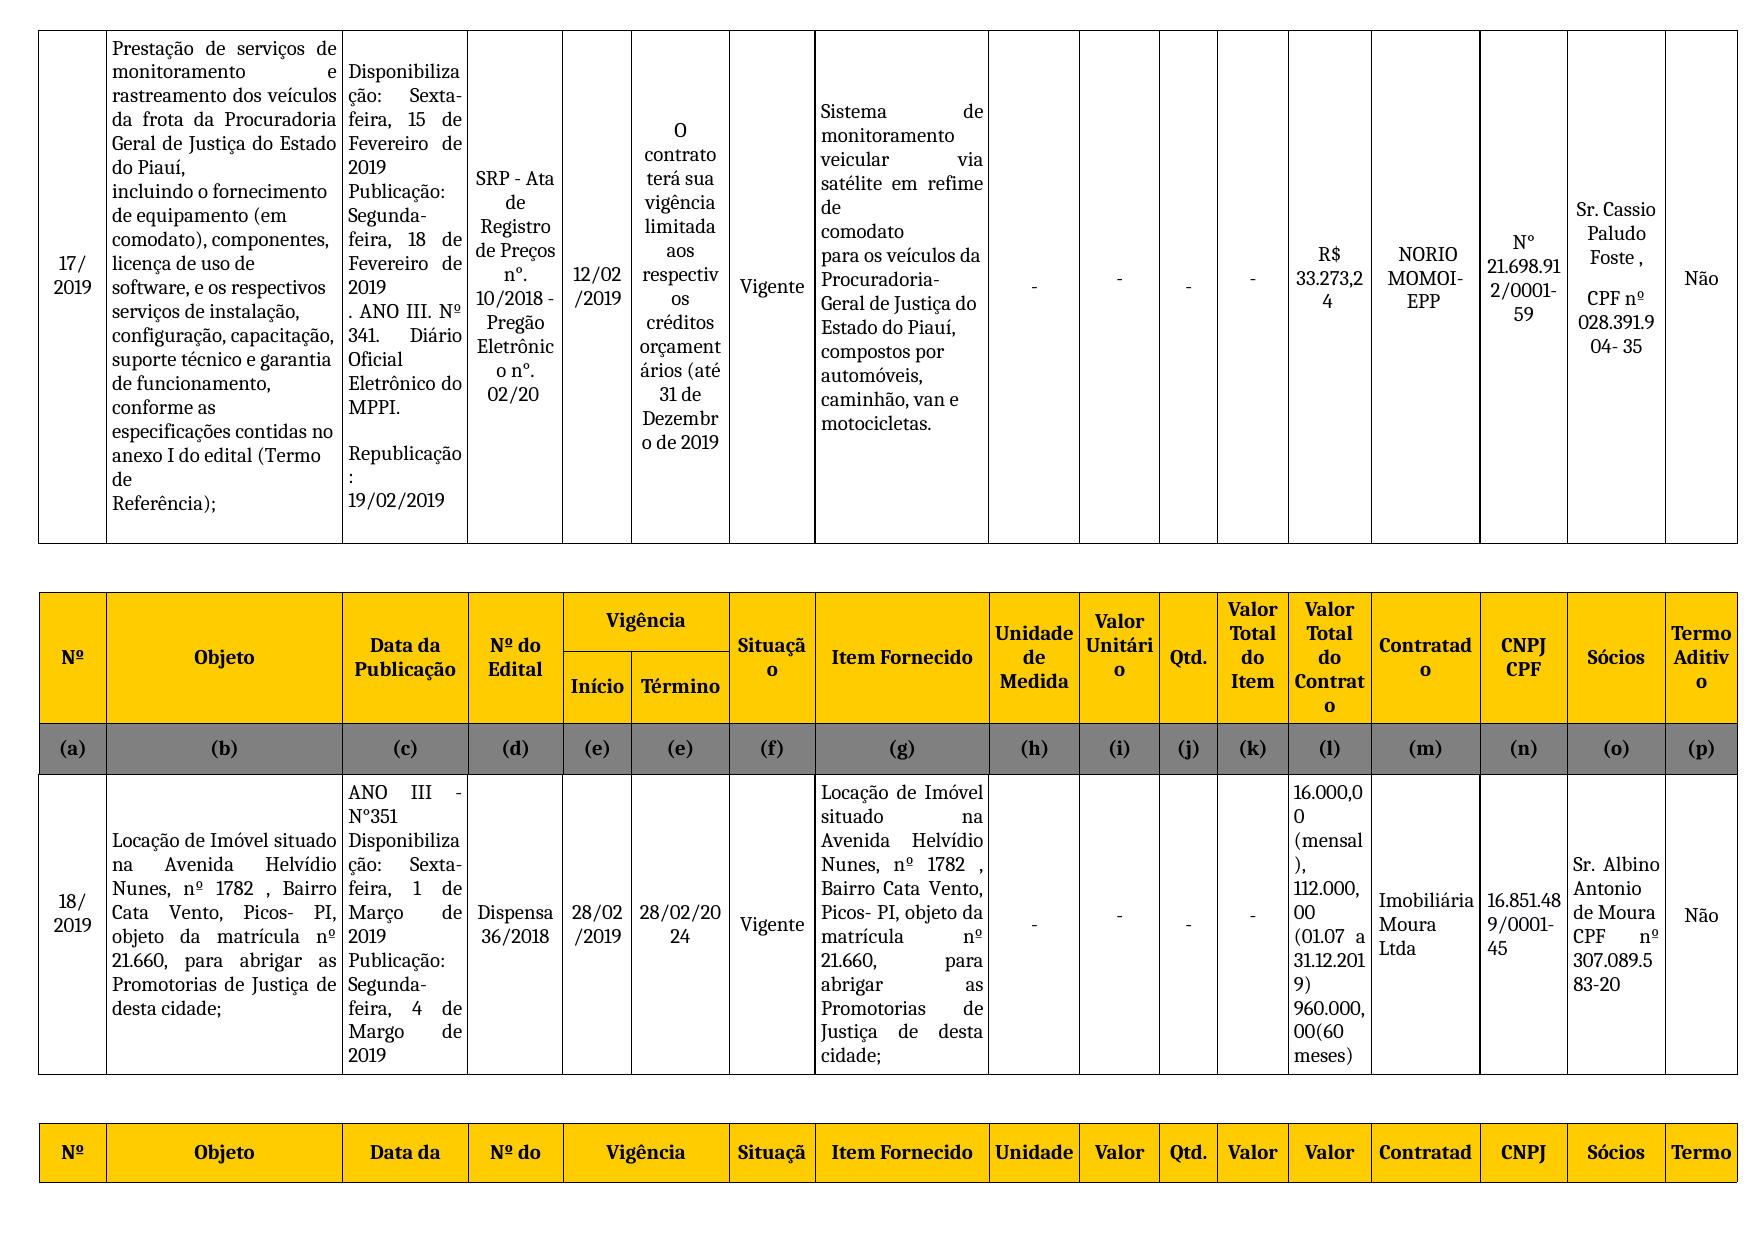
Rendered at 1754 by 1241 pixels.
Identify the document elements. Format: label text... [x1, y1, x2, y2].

table_cell Não [1666, 31, 1737, 543]
table_header Qtd. [1160, 1124, 1217, 1182]
table_header Valor Total do Contrato [1289, 593, 1371, 723]
table_cell SRP - Ata de Registro de Preços n°. 10/2018 - Pregão Eletrônico n°. 02/20 [468, 31, 562, 543]
table_cell 12/02/2019 [563, 31, 631, 543]
table_cell Imobiliária Moura Ltda [1372, 775, 1479, 1074]
table_header Nº [40, 1124, 106, 1182]
table_cell (j) [1160, 724, 1217, 774]
table_cell - [1218, 775, 1288, 1074]
table_cell (a) [40, 724, 106, 774]
table_header CNPJ CPF [1481, 593, 1567, 723]
table_cell (e) [632, 724, 729, 774]
table_cell - [989, 775, 1079, 1074]
table_header Valor [1218, 1124, 1288, 1182]
table_header Nº do Edital [469, 593, 563, 723]
table_header Unidade de Medida [990, 593, 1079, 723]
table_header Sócios [1568, 1124, 1665, 1182]
table_cell Locação de Imóvel situado na Avenida Helvídio Nunes, nº 1782 , Bairro Cata Vento, Picos- PI, objeto da matrícula nº 21.660, para abrigar as Promotorias de Justiça de desta cidade; [816, 775, 988, 1074]
table_cell Dispensa 36/2018 [468, 775, 562, 1074]
table_cell R$ 33.273,24 [1289, 31, 1371, 543]
table_header Valor [1080, 1124, 1159, 1182]
table_cell 16.851.489/0001-45 [1481, 775, 1567, 1074]
table_header Qtd. [1160, 593, 1217, 723]
table_header Data da [343, 1124, 468, 1182]
table_cell NORIO MOMOI-EPP [1372, 31, 1479, 543]
table_cell 28/02/2024 [632, 775, 729, 1074]
table_header Nº [40, 593, 106, 723]
table_cell Sistema de monitoramento veicular via satélite em refime de comodato para os veículos da Procuradoria-Geral de Justiça do Estado do Piauí, compostos por automóveis, caminhão, van e motocicletas. [816, 31, 988, 543]
table_cell Vigente [730, 31, 814, 543]
table_cell - [1080, 31, 1159, 543]
table_cell (m) [1372, 724, 1480, 774]
table_cell Vigente [730, 775, 814, 1074]
table_cell (l) [1289, 724, 1371, 774]
table_header Termo Aditivo [1666, 593, 1737, 723]
table_cell - [989, 31, 1079, 543]
table_cell N° 21.698.912/0001-59 [1481, 31, 1567, 543]
table_cell Início [564, 652, 631, 723]
table_cell 17/ 2019 [39, 31, 106, 543]
table_header Unidade [990, 1124, 1079, 1182]
table_header Item Fornecido [816, 593, 989, 723]
table_cell - [1218, 31, 1288, 543]
table_cell Não [1666, 775, 1737, 1074]
table_header Data da Publicação [343, 593, 468, 723]
table_cell Disponibilização: Sexta-feira, 15 de Fevereiro de 2019 Publicação: Segunda-feira, 18 de Fevereiro de 2019 . ANO III. Nº 341. Diário Oficial Eletrônico do MPPI. Republicação: 19/02/2019 [343, 31, 467, 543]
table_cell (c) [343, 724, 468, 774]
table_header Valor [1289, 1124, 1371, 1182]
table_header Nº do [469, 1124, 563, 1182]
table_cell (f) [730, 724, 815, 774]
table_header Objeto [107, 593, 342, 723]
table_cell (h) [990, 724, 1079, 774]
table_cell (e) [564, 724, 631, 774]
table_header Valor Unitário [1080, 593, 1159, 723]
table_cell (p) [1666, 724, 1737, 774]
table_header Contratad [1372, 1124, 1480, 1182]
table_cell - [1080, 775, 1159, 1074]
table_cell (b) [107, 724, 342, 774]
table_cell (d) [469, 724, 563, 774]
table_cell - [1160, 31, 1217, 543]
table_header Objeto [107, 1124, 342, 1182]
table_header Termo [1666, 1124, 1737, 1182]
table_cell (o) [1568, 724, 1665, 774]
table_header Situação [730, 593, 815, 723]
table_cell - [1160, 775, 1217, 1074]
table_header Situaçã [730, 1124, 815, 1182]
table_cell (i) [1080, 724, 1159, 774]
table_header Valor Total do Item [1218, 593, 1288, 723]
table_cell ANO III - N°351 Disponibilização: Sexta-feira, 1 de Março de 2019 Publicação: Segunda-feira, 4 de Margo de 2019 [343, 775, 467, 1074]
table_cell 28/02/2019 [563, 775, 631, 1074]
table_cell Término [632, 652, 729, 723]
table_header Sócios [1568, 593, 1665, 723]
table_header Contratado [1372, 593, 1480, 723]
table_cell O contrato terá sua vigência limitada aos respectivos créditos orçamentários (até 31 de Dezembro de 2019 [632, 31, 729, 543]
table_cell Locação de Imóvel situado na Avenida Helvídio Nunes, nº 1782 , Bairro Cata Vento, Picos- PI, objeto da matrícula nº 21.660, para abrigar as Promotorias de Justiça de desta cidade; [107, 775, 342, 1074]
table_cell 18/ 2019 [39, 775, 106, 1074]
table_header Item Fornecido [816, 1124, 989, 1182]
table_cell Sr. Cassio Paludo Foste , CPF nº 028.391.904- 35 [1568, 31, 1665, 543]
table_cell Sr. Albino Antonio de Moura CPF nº 307.089.583-20 [1568, 775, 1665, 1074]
table_cell Prestação de serviços de monitoramento e rastreamento dos veículos da frota da Procuradoria Geral de Justiça do Estado do Piauí, incluindo o fornecimento de equipamento (em comodato), componentes, licença de uso de software, e os respectivos serviços de instalação, configuração, capacitação, suporte técnico e garantia de funcionamento, conforme as especificações contidas no anexo I do edital (Termo de Referência); [107, 31, 342, 543]
table_header Vigência [564, 593, 729, 651]
table_cell (g) [816, 724, 989, 774]
table_cell (k) [1218, 724, 1288, 774]
table_cell 16.000,00 (mensal), 112.000,00 (01.07 a 31.12.2019) 960.000,00(60 meses) [1289, 775, 1371, 1074]
table_header Vigência [564, 1124, 729, 1182]
table_header CNPJ [1481, 1124, 1567, 1182]
table_cell (n) [1481, 724, 1567, 774]
